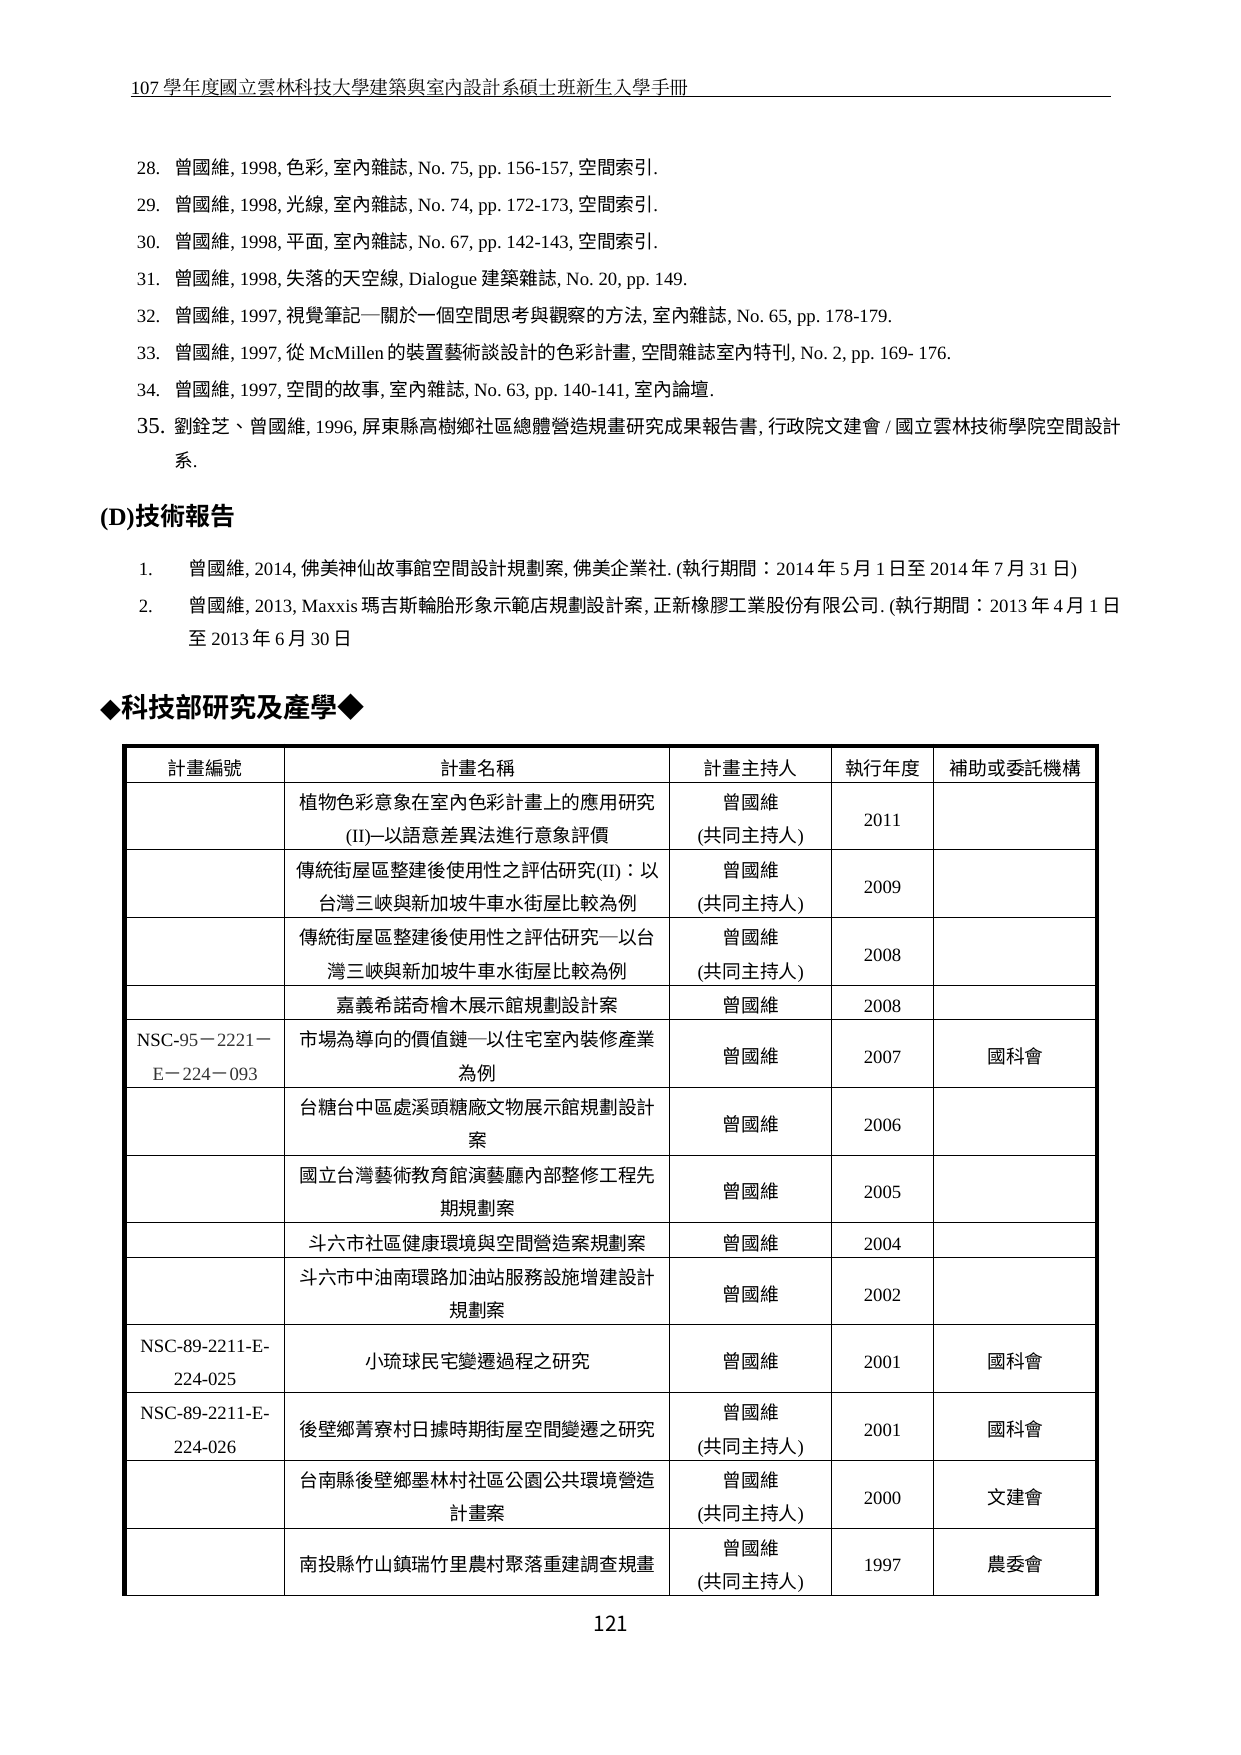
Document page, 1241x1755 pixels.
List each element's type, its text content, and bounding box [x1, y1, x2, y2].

table_cell 傳統街屋區整建後使用性之評估研究(II)：以台灣三峽與新加坡牛車水街屋比較為例 [285, 850, 669, 917]
table_cell 2005 [832, 1156, 933, 1222]
table_cell 農委會 [934, 1529, 1095, 1595]
table_cell [934, 1156, 1095, 1222]
table_cell 曾國維 (共同主持人) [670, 918, 831, 985]
table_cell 曾國維 [670, 1088, 831, 1154]
text (D)技術報告 [100, 499, 1122, 532]
table_cell 曾國維 [670, 1020, 831, 1087]
table_cell 小琉球民宅變遷過程之研究 [285, 1325, 669, 1392]
table_cell [127, 986, 284, 1019]
table_cell 2001 [832, 1393, 933, 1460]
table_cell 曾國維 [670, 1156, 831, 1222]
table_cell 2008 [832, 918, 933, 985]
table_cell 2009 [832, 850, 933, 917]
table_cell 斗六市中油南環路加油站服務設施增建設計規劃案 [285, 1258, 669, 1324]
table_cell [127, 1223, 284, 1257]
table_cell 2006 [832, 1088, 933, 1154]
table_cell [127, 850, 284, 917]
table_cell [934, 1258, 1095, 1324]
table_header 計畫主持人 [670, 748, 831, 782]
table_cell 曾國維 (共同主持人) [670, 1461, 831, 1527]
table_cell NSC-95－2221－E－224－093 [127, 1020, 284, 1087]
table_cell 植物色彩意象在室內色彩計畫上的應用研究(II)─以語意差異法進行意象評價 [285, 783, 669, 849]
table_cell 國立台灣藝術教育館演藝廳內部整修工程先期規劃案 [285, 1156, 669, 1222]
table_cell 市場為導向的價值鏈─以住宅室內裝修產業為例 [285, 1020, 669, 1087]
table_cell 2004 [832, 1223, 933, 1257]
list 曾國維, 1998, 平面, 室內雜誌, No. 67, pp. 142-143, 空間索引. [137, 222, 1122, 255]
table_header 執行年度 [832, 748, 933, 782]
table_cell 曾國維 (共同主持人) [670, 1529, 831, 1595]
table_cell 南投縣竹山鎮瑞竹里農村聚落重建調查規畫 [285, 1529, 669, 1595]
table_cell NSC-89-2211-E-224-025 [127, 1325, 284, 1392]
table_cell [127, 1461, 284, 1527]
table_cell [934, 1223, 1095, 1257]
table_cell [127, 1258, 284, 1324]
table_cell [127, 1088, 284, 1154]
list 曾國維, 2013, Maxxis瑪吉斯輪胎形象示範店規劃設計案, 正新橡膠工業股份有限公司. (執行期間：2013年4月1日至2013年6月30日 [138, 586, 1122, 652]
subtitle ◆科技部研究及產學◆ [100, 686, 1122, 725]
table_header 補助或委託機構 [934, 748, 1095, 782]
table_cell 傳統街屋區整建後使用性之評估研究─以台灣三峽與新加坡牛車水街屋比較為例 [285, 918, 669, 985]
list 曾國維, 1998, 色彩, 室內雜誌, No. 75, pp. 156-157, 空間索引. [137, 148, 1122, 181]
table_cell 國科會 [934, 1325, 1095, 1392]
table_cell 台糖台中區處溪頭糖廠文物展示館規劃設計案 [285, 1088, 669, 1154]
list 劉銓芝、曾國維, 1996, 屏東縣高樹鄉社區總體營造規畫研究成果報告書, 行政院文建會 / 國立雲林技術學院空間設計系. [137, 407, 1122, 474]
list 曾國維, 2014, 佛美神仙故事館空間設計規劃案, 佛美企業社. (執行期間：2014年5月1日至2014年7月31日) [138, 548, 1122, 582]
table_cell 後壁鄉菁寮村日據時期街屋空間變遷之研究 [285, 1393, 669, 1460]
table_cell 曾國維 [670, 1223, 831, 1257]
table_header 計畫名稱 [285, 748, 669, 782]
table_cell 2001 [832, 1325, 933, 1392]
list 曾國維, 1998, 光線, 室內雜誌, No. 74, pp. 172-173, 空間索引. [137, 185, 1122, 218]
list 曾國維, 1997, 從McMillen的裝置藝術談設計的色彩計畫, 空間雜誌室內特刊, No. 2, pp. 169- 176. [137, 333, 1122, 366]
list 曾國維, 1998, 失落的天空線, Dialogue 建築雜誌, No. 20, pp. 149. [137, 259, 1122, 292]
table_cell 曾國維 [670, 1325, 831, 1392]
table_cell 2000 [832, 1461, 933, 1527]
table_cell 國科會 [934, 1020, 1095, 1087]
table_cell 曾國維 (共同主持人) [670, 1393, 831, 1460]
table_cell 斗六市社區健康環境與空間營造案規劃案 [285, 1223, 669, 1257]
table_header 計畫編號 [127, 748, 284, 782]
table_cell 曾國維 (共同主持人) [670, 850, 831, 917]
list 曾國維, 1997, 空間的故事, 室內雜誌, No. 63, pp. 140-141, 室內論壇. [137, 370, 1122, 403]
table_cell [934, 986, 1095, 1019]
table_cell 國科會 [934, 1393, 1095, 1460]
table_cell 曾國維 [670, 1258, 831, 1324]
table_cell [127, 1529, 284, 1595]
table_cell 曾國維 [670, 986, 831, 1019]
table_cell [934, 1088, 1095, 1154]
table_cell 曾國維 (共同主持人) [670, 783, 831, 849]
table_cell 台南縣後壁鄉墨林村社區公園公共環境營造計畫案 [285, 1461, 669, 1527]
table_cell 1997 [832, 1529, 933, 1595]
table_cell [127, 918, 284, 985]
table_cell [934, 918, 1095, 985]
table_cell 2011 [832, 783, 933, 849]
table_cell 2008 [832, 986, 933, 1019]
list 曾國維, 1997, 視覺筆記─關於一個空間思考與觀察的方法, 室內雜誌, No. 65, pp. 178-179. [137, 296, 1122, 329]
table_cell [934, 850, 1095, 917]
table_cell 文建會 [934, 1461, 1095, 1527]
table_cell NSC-89-2211-E-224-026 [127, 1393, 284, 1460]
table_cell 嘉義希諾奇檜木展示館規劃設計案 [285, 986, 669, 1019]
table_cell [127, 1156, 284, 1222]
table_cell 2007 [832, 1020, 933, 1087]
table_cell [934, 783, 1095, 849]
table_cell 2002 [832, 1258, 933, 1324]
table_cell [127, 783, 284, 849]
